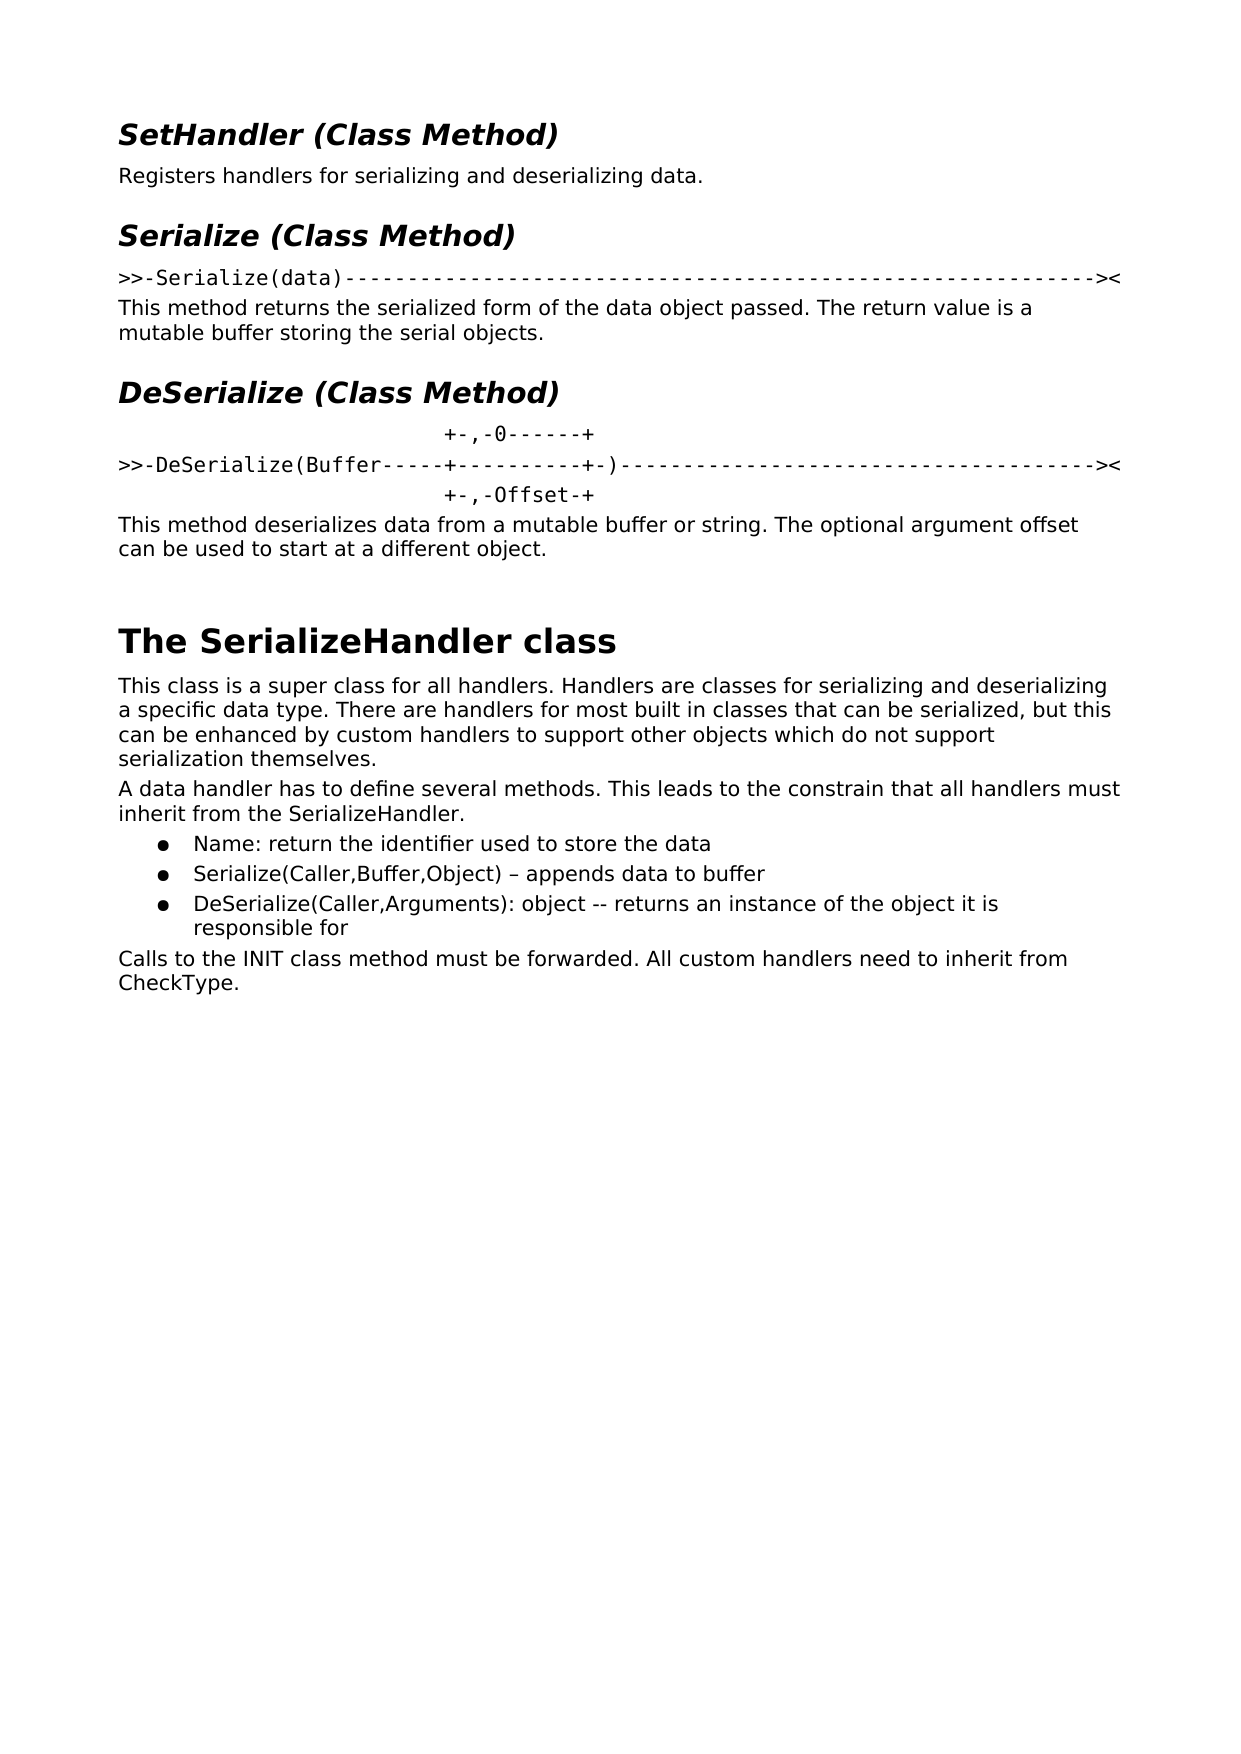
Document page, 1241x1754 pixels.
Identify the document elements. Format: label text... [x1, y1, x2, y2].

text Calls to the INIT class method must be forwarded. All custom handlers need to inherit from CheckType. [118, 947, 1122, 995]
text >>-DeSerialize(Buffer-----+----------+-)-------------------------------------->< [118, 453, 1122, 477]
text +-,-0------+ [118, 422, 1122, 447]
subtitle SetHandler (Class Method) [118, 118, 1122, 152]
list Name: return the identifier used to store the data [156, 832, 1122, 856]
subtitle DeSerialize (Class Method) [118, 376, 1122, 410]
text This method returns the serialized form of the data object passed. The return value is a mutable buffer storing the serial objects. [118, 296, 1122, 345]
subtitle Serialize (Class Method) [118, 220, 1122, 254]
text +-,-Offset-+ [118, 483, 1122, 507]
text A data handler has to define several methods. This leads to the constrain that all handlers must inherit from the SerializeHandler. [118, 777, 1122, 826]
text >>-Serialize(data)------------------------------------------------------------>< [118, 266, 1122, 291]
list DeSerialize(Caller,Arguments): object -- returns an instance of the object it is responsible for [156, 892, 1122, 941]
list Serialize(Caller,Buffer,Object) – appends data to buffer [156, 862, 1122, 886]
text This class is a super class for all handlers. Handlers are classes for serializing and deserializing a specific data type. There are handlers for most built in classes that can be serialized, but this can be enhanced by custom handlers to support other objects which do not support serialization themselves. [118, 674, 1122, 771]
subtitle The SerializeHandler class [118, 623, 1122, 662]
text This method deserializes data from a mutable buffer or string. The optional argument offset can be used to start at a different object. [118, 513, 1122, 562]
text Registers handlers for serializing and deserializing data. [118, 164, 1122, 189]
